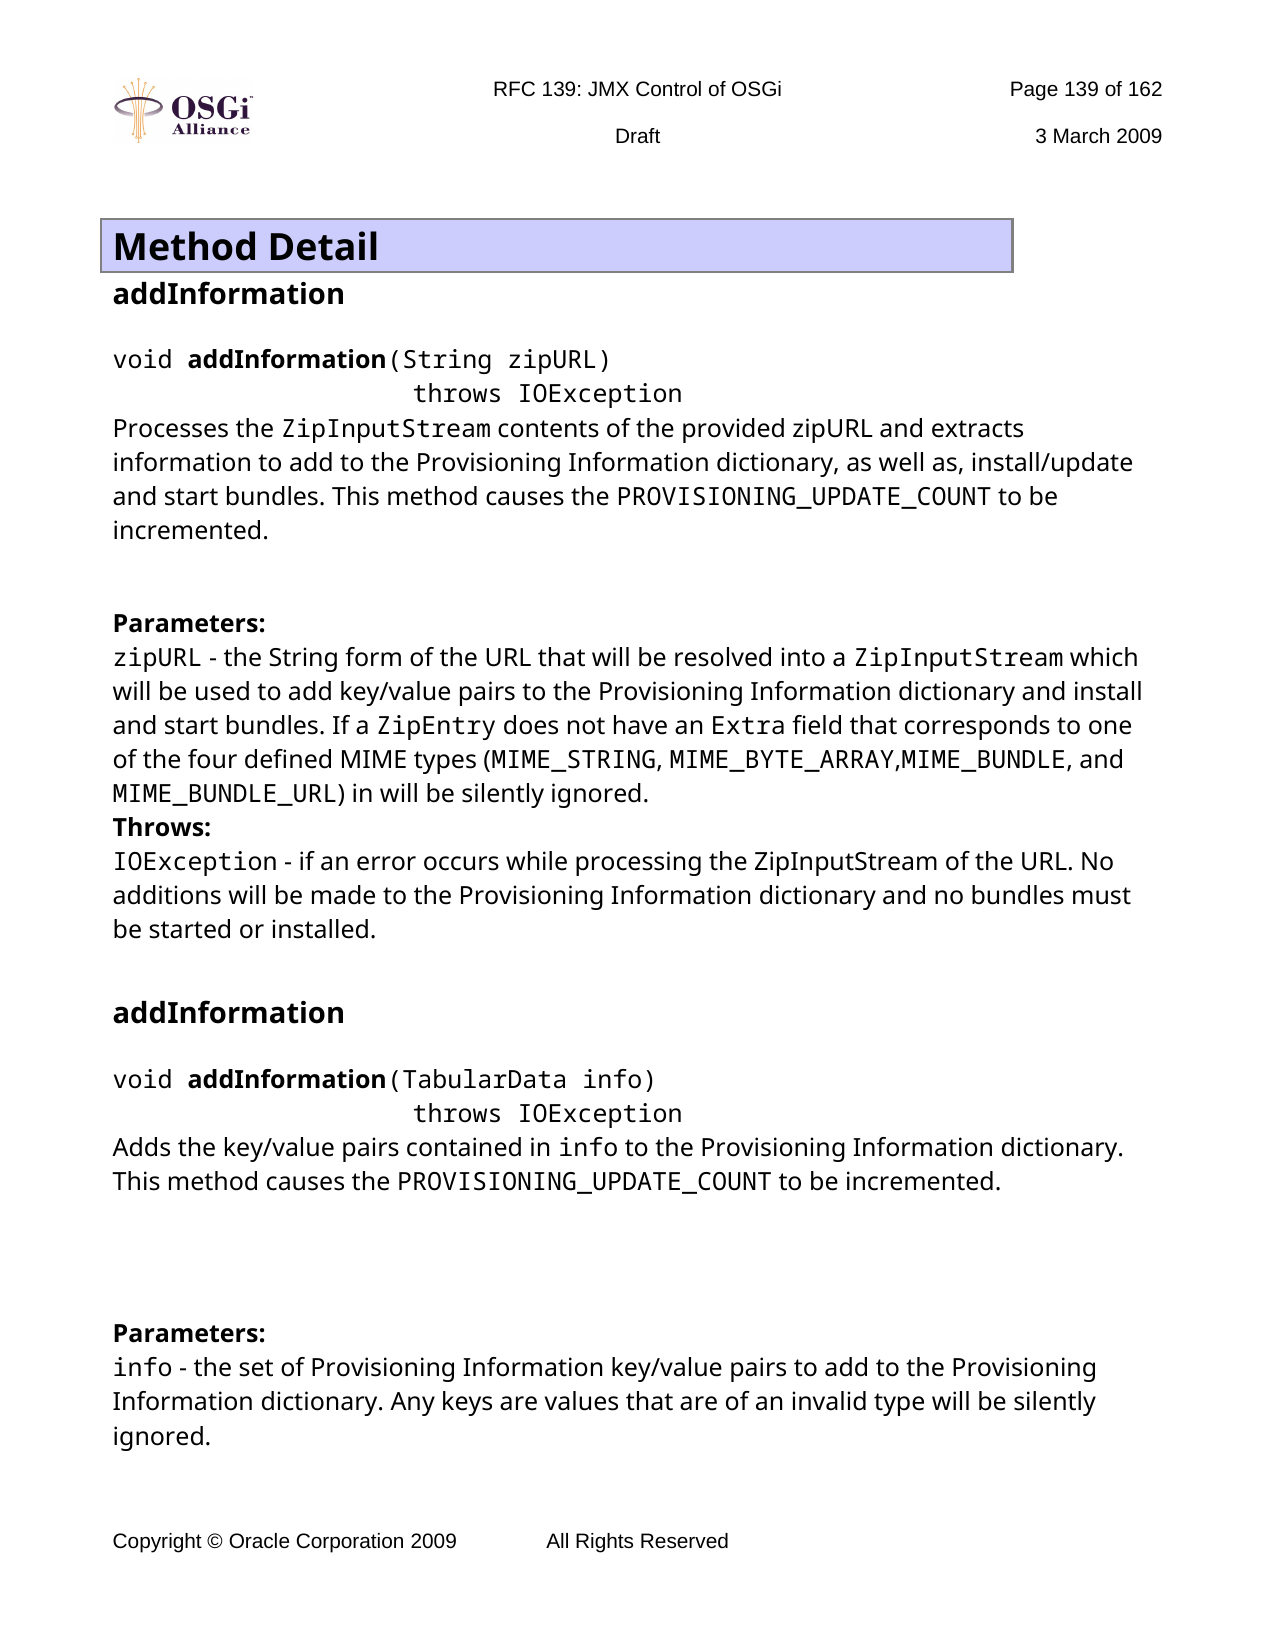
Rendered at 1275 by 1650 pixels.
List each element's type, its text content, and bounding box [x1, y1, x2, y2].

text addInformation [112, 273, 1162, 313]
text throws IOException [112, 376, 1162, 410]
text Parameters: [112, 1316, 1162, 1350]
text void addInformation(String zipURL) [112, 342, 1162, 376]
text Adds the key/value pairs contained in info to the Provisioning Information dictionary. This method causes the PROVISIONING_UPDATE_COUNT to be incremented. [112, 1130, 1162, 1198]
text IOException - if an error occurs while processing the ZipInputStream of the URL. No additions will be made to the Provisioning Information dictionary and no bundles must be started or installed. [112, 844, 1162, 946]
text void addInformation(TabularData info) [112, 1062, 1162, 1096]
table_header Method Detail [102, 220, 1011, 271]
text Throws: [112, 810, 1162, 844]
text addInformation [112, 993, 1162, 1032]
text zipURL - the String form of the URL that will be resolved into a ZipInputStream which will be used to add key/value pairs to the Provisioning Information dictionary and install and start bundles. If a ZipEntry does not have an Extra field that corresponds to one of the four defined MIME types (MIME_STRING, MIME_BYTE_ARRAY,MIME_BUNDLE, and MIME_BUNDLE_URL) in will be silently ignored. [112, 639, 1162, 810]
text Parameters: [112, 606, 1162, 639]
picture [114, 78, 254, 143]
text throws IOException [112, 1096, 1162, 1130]
text info - the set of Provisioning Information key/value pairs to add to the Provisioning Information dictionary. Any keys are values that are of an invalid type will be silently ignored. [112, 1350, 1162, 1452]
text Processes the ZipInputStream contents of the provided zipURL and extracts information to add to the Provisioning Information dictionary, as well as, install/update and start bundles. This method causes the PROVISIONING_UPDATE_COUNT to be incremented. [112, 410, 1162, 546]
